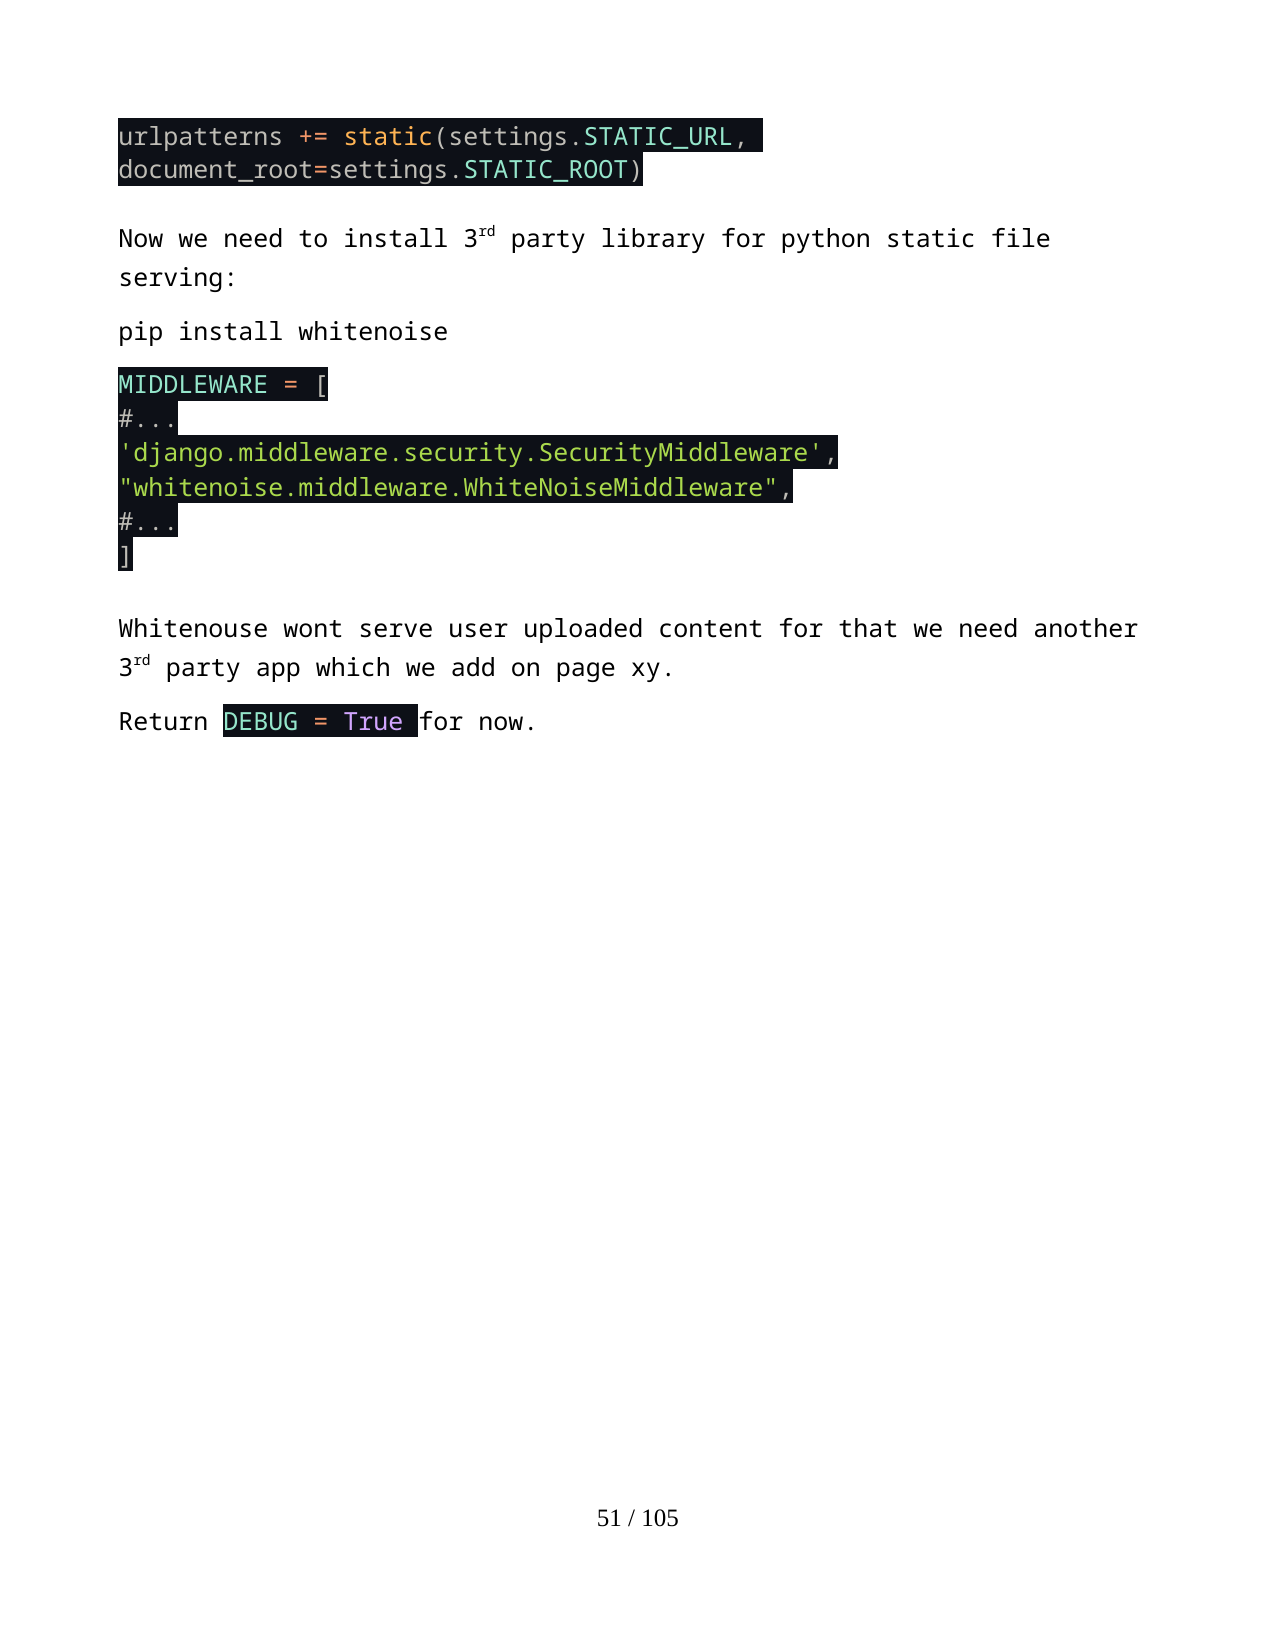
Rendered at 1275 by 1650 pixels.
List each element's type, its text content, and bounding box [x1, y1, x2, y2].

text Whitenouse wont serve user uploaded content for that we need another 3rd party app which we add on page xy. [118, 571, 1157, 684]
text Return DEBUG = True for now. [118, 703, 1157, 737]
text urlpatterns += static(settings.STATIC_URL, document_root=settings.STATIC_ROOT) [118, 118, 1157, 186]
text pip install whitenoise [118, 313, 1157, 347]
text "whitenoise.middleware.WhiteNoiseMiddleware", [118, 469, 1157, 503]
text 'django.middleware.security.SecurityMiddleware', [118, 435, 1157, 469]
text Now we need to install 3rd party library for python static file serving: [118, 220, 1157, 293]
text MIDDLEWARE = [ [118, 367, 1157, 401]
text #... [118, 503, 1157, 537]
text #... [118, 401, 1157, 435]
text ] [118, 537, 1157, 571]
